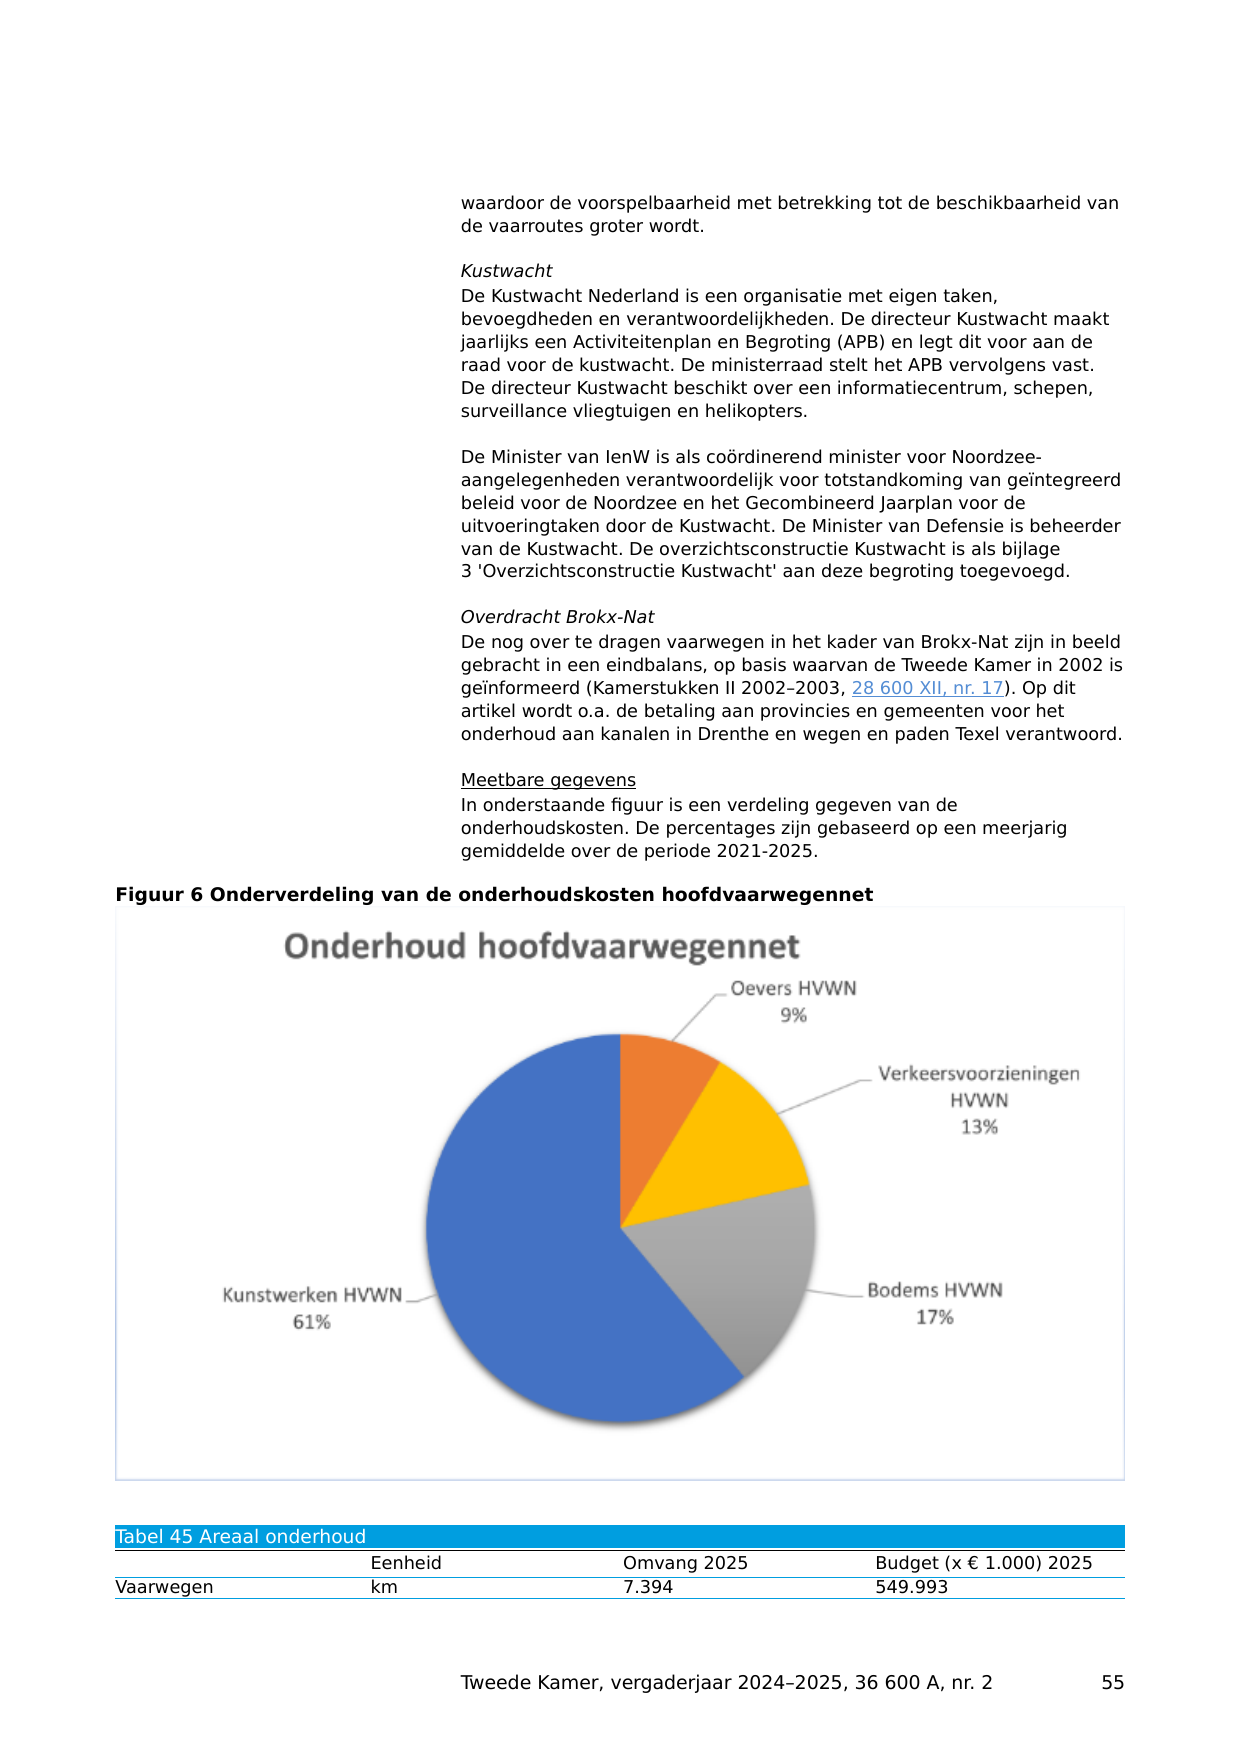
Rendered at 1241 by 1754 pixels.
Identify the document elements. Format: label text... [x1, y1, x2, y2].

text In onderstaande figuur is een verdeling gegeven van de onderhoudskosten. De percentages zijn gebaseerd op een meerjarig gemiddelde over de periode 2021-2025. [461, 793, 1125, 862]
table_cell km [368, 1578, 620, 1598]
text waardoor de voorspelbaarheid met betrekking tot de beschikbaarheid van de vaarroutes groter wordt. [461, 191, 1125, 237]
text De Kustwacht Nederland is een organisatie met eigen taken, bevoegdheden en verantwoordelijkheden. De directeur Kustwacht maakt jaarlijks een Activiteitenplan en Begroting (APB) en legt dit voor aan de raad voor de kustwacht. De ministerraad stelt het APB vervolgens vast. De directeur Kustwacht beschikt over een informatiecentrum, schepen, surveillance vliegtuigen en helikopters. [461, 284, 1125, 422]
table_cell [115, 1551, 367, 1577]
table_cell 7.394 [620, 1578, 872, 1598]
text Meetbare gegevens [461, 768, 1125, 791]
text Kustwacht [461, 259, 1125, 282]
table_cell Eenheid [368, 1551, 620, 1577]
table_cell Budget (x € 1.000) 2025 [872, 1551, 1125, 1577]
text De nog over te dragen vaarwegen in het kader van Brokx-Nat zijn in beeld gebracht in een eindbalans, op basis waarvan de Tweede Kamer in 2002 is geïnformeerd (Kamerstukken II 2002–2003, 28 600 XII, nr. 17). Op dit artikel wordt o.a. de betaling aan provincies en gemeenten voor het onderhoud aan kanalen in Drenthe en wegen en paden Texel verantwoord. [461, 630, 1125, 745]
title Figuur 6 Onderverdeling van de onderhoudskosten hoofdvaarwegennet [115, 884, 1125, 906]
table_cell Omvang 2025 [620, 1551, 872, 1577]
text De Minister van IenW is als coördinerend minister voor Noordzee-aangelegenheden verantwoordelijk voor totstandkoming van geïntegreerd beleid voor de Noordzee en het Gecombineerd Jaarplan voor de uitvoeringtaken door de Kustwacht. De Minister van Defensie is beheerder van de Kustwacht. De overzichtsconstructie Kustwacht is als bijlage 3 'Overzichtsconstructie Kustwacht' aan deze begroting toegevoegd. [461, 445, 1125, 582]
table_cell Vaarwegen [115, 1578, 367, 1598]
table_cell 549.993 [872, 1578, 1125, 1598]
text Overdracht Brokx-Nat [461, 605, 1125, 628]
